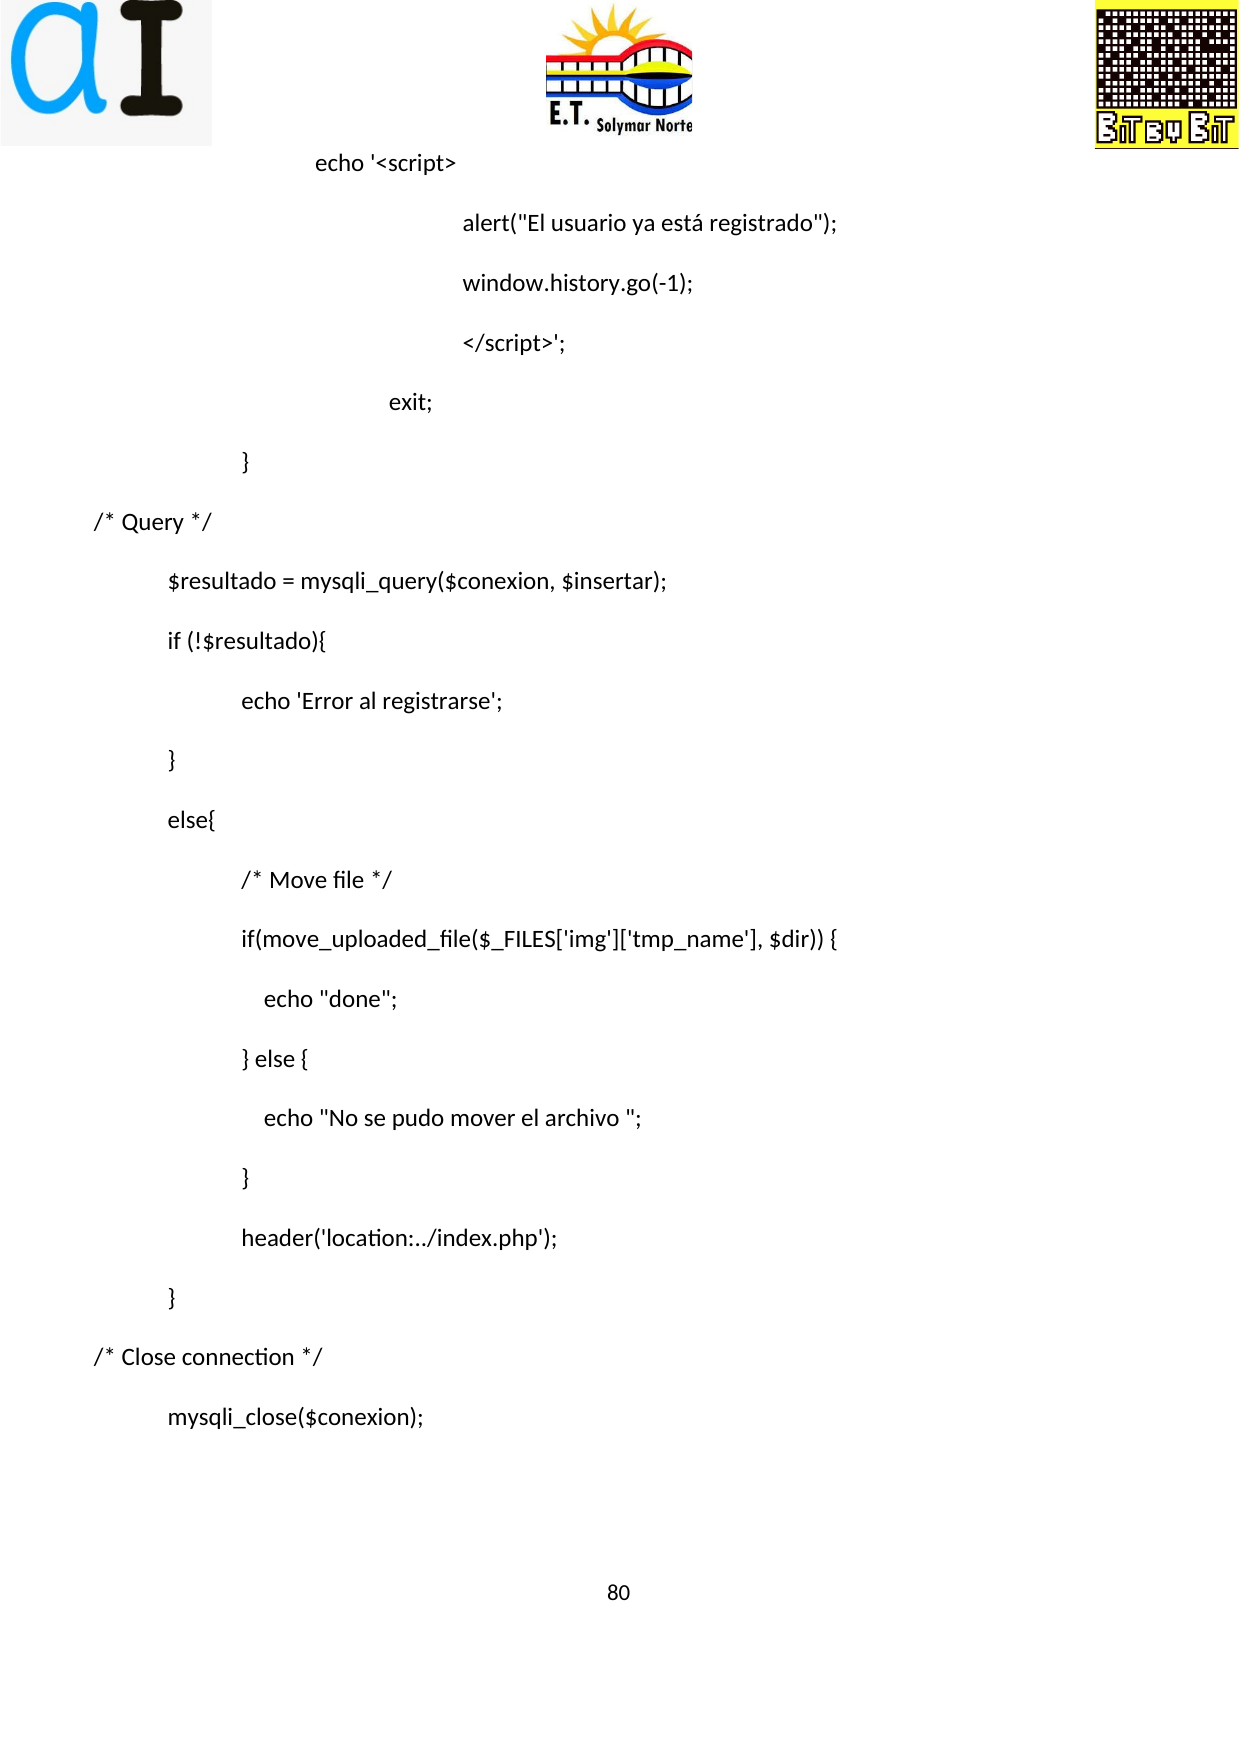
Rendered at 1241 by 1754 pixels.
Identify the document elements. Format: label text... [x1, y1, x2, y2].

text $resultado = mysqli_query($conexion, $insertar); [94, 565, 1143, 596]
text echo 'Error al registrarse'; [94, 685, 1143, 715]
text } [94, 1162, 1143, 1193]
text if (!$resultado){ [94, 625, 1143, 656]
text /* Query */ [94, 506, 1143, 536]
text </script>'; [94, 327, 1143, 357]
text } [94, 446, 1143, 477]
text else{ [94, 804, 1143, 835]
text /* Close connection */ [94, 1341, 1143, 1372]
text echo '<script> [94, 148, 1143, 178]
text echo "done"; [94, 983, 1143, 1014]
text header('location:../index.php'); [94, 1222, 1143, 1252]
text } [94, 744, 1143, 775]
picture [0, 0, 212, 146]
text } [94, 1282, 1143, 1312]
text /* Move file */ [94, 864, 1143, 894]
text echo "No se pudo mover el archivo "; [94, 1103, 1143, 1133]
text if(move_uploaded_file($_FILES['img']['tmp_name'], $dir)) { [94, 923, 1143, 954]
text exit; [94, 386, 1143, 417]
picture [1094, 0, 1239, 149]
text } else { [94, 1043, 1143, 1073]
picture [546, 0, 693, 146]
text window.history.go(-1); [94, 267, 1143, 297]
text alert("El usuario ya está registrado"); [94, 207, 1143, 238]
text mysqli_close($conexion); [94, 1401, 1143, 1432]
